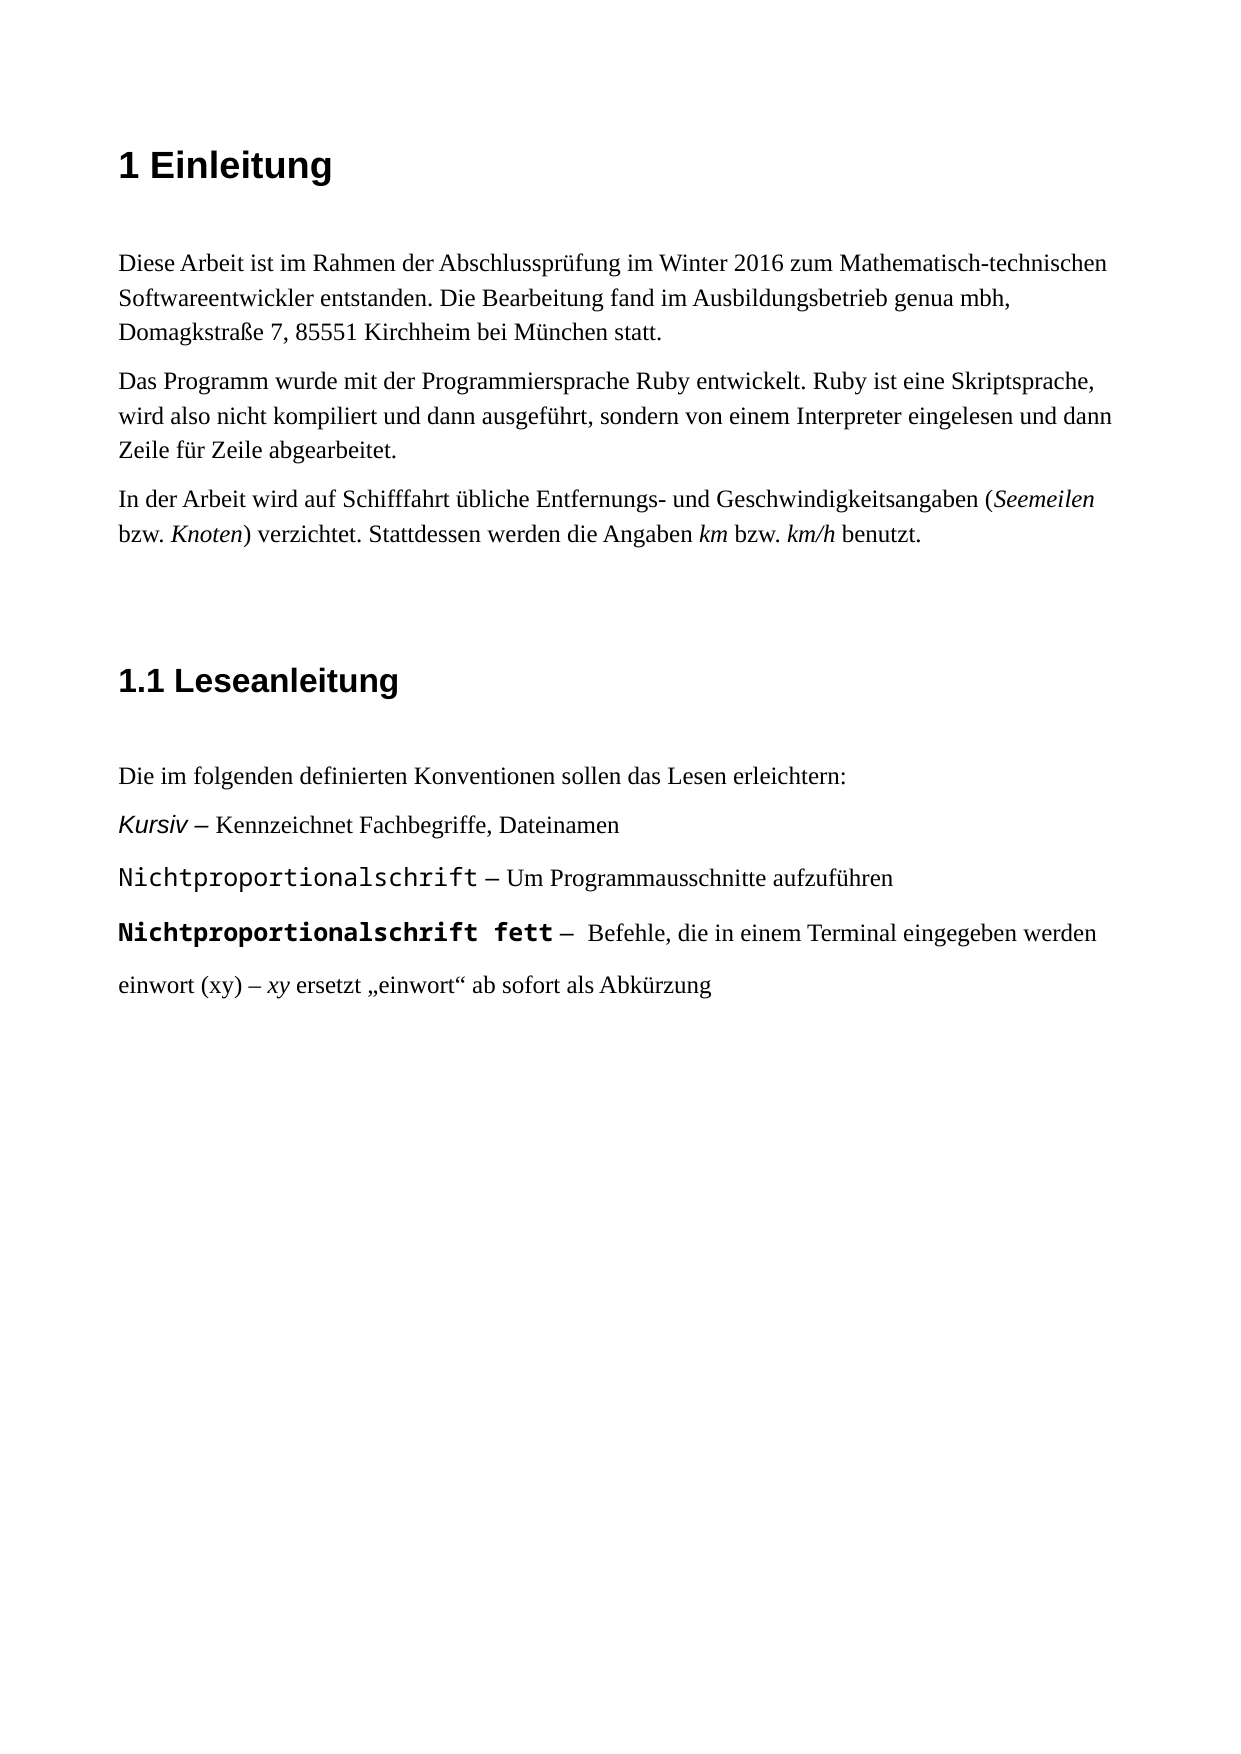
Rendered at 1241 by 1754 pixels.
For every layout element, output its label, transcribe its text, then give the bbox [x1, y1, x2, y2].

text Kursiv – Kennzeichnet Fachbegriffe, Dateinamen [118, 810, 1122, 839]
text Diese Arbeit ist im Rahmen der Abschlussprüfung im Winter 2016 zum Mathematisch-technischen Softwareentwickler entstanden. Die Bearbeitung fand im Ausbildungsbetrieb genua mbh, Domagkstraße 7, 85551 Kirchheim bei München statt. [118, 248, 1122, 346]
text In der Arbeit wird auf Schifffahrt übliche Entfernungs- und Geschwindigkeitsangaben (Seemeilen bzw. Knoten) verzichtet. Stattdessen werden die Angaben km bzw. km/h benutzt. [118, 484, 1122, 548]
text Die im folgenden definierten Konventionen sollen das Lesen erleichtern: [118, 761, 1122, 790]
text einwort (xy) – xy ersetzt „einwort“ ab sofort als Abkürzung [118, 970, 1122, 999]
text Nichtproportionalschrift fett – Befehle, die in einem Terminal eingegeben werden [118, 914, 1122, 949]
text Das Programm wurde mit der Programmiersprache Ruby entwickelt. Ruby ist eine Skriptsprache, wird also nicht kompiliert und dann ausgeführt, sondern von einem Interpreter eingelesen und dann Zeile für Zeile abgearbeitet. [118, 366, 1122, 464]
subtitle 1 Einleitung [118, 143, 1122, 187]
text Nichtproportionalschrift – Um Programmausschnitte aufzuführen [118, 859, 1122, 893]
subtitle 1.1 Leseanleitung [118, 661, 1122, 699]
